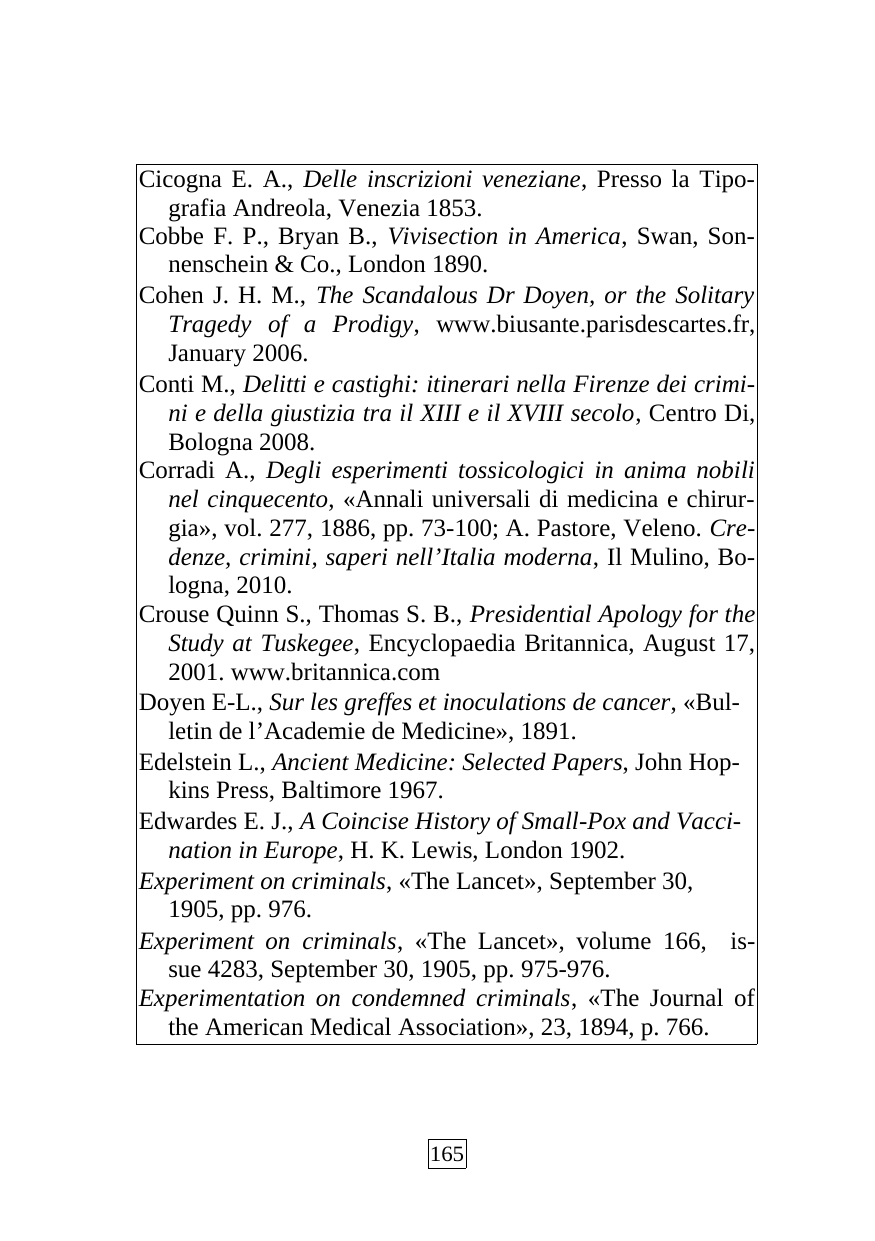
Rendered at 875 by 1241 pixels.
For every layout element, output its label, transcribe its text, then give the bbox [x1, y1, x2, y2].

text 165 [429, 1141, 466, 1166]
text Cicogna E. A., Delle inscrizioni veneziane, Presso la Tipo- grafia Andreola, Venezia 1853. [138, 165, 755, 221]
text 1905, pp. 976. [168, 895, 757, 923]
text Edelstein L., Ancient Medicine: Selected Papers, John Hop- [139, 747, 757, 776]
text Cohen J. H. M., The Scandalous Dr Doyen, or the Solitary Tragedy of a Prodigy, www.biusante.parisdescartes.fr, January 2006. [138, 281, 755, 367]
text Cobbe F. P., Bryan B., Vivisection in America, Swan, Son- nenschein & Co., London 1890. [138, 222, 755, 278]
text Corradi A., Degli esperimenti tossicologici in anima nobili nel cinquecento, «Annali universali di medicina e chirur- gia», vol. 277, 1886, pp. 73-100; A. Pastore, Veleno. Cre- denze, crimini, saperi nell’Italia moderna, Il Mulino, Bo- logna, 2010. [138, 455, 755, 599]
text Experimentation on condemned criminals, «The Journal of the American Medical Association», 23, 1894, p. 766. [138, 983, 755, 1041]
text nation in Europe, H. K. Lewis, London 1902. [168, 835, 757, 864]
text Edwardes E. J., A Coincise History of Small-Pox and Vacci- [139, 807, 757, 835]
text Crouse Quinn S., Thomas S. B., Presidential Apology for the Study at Tuskegee, Encyclopaedia Britannica, August 17, 2001. www.britannica.com [138, 599, 755, 685]
text kins Press, Baltimore 1967. [168, 776, 757, 804]
text Conti M., Delitti e castighi: itinerari nella Firenze dei crimi- ni e della giustizia tra il XIII e il XVIII secolo, Centro Di, Bologna 2008. [138, 369, 755, 455]
text letin de l’Academie de Medicine», 1891. [168, 716, 757, 745]
text Doyen E-L., Sur les greffes et inoculations de cancer, «Bul- [139, 687, 757, 716]
text Experiment on criminals, «The Lancet», volume 166, is- sue 4283, September 30, 1905, pp. 975-976. [138, 926, 755, 983]
text Experiment on criminals, «The Lancet», September 30, [139, 866, 757, 895]
